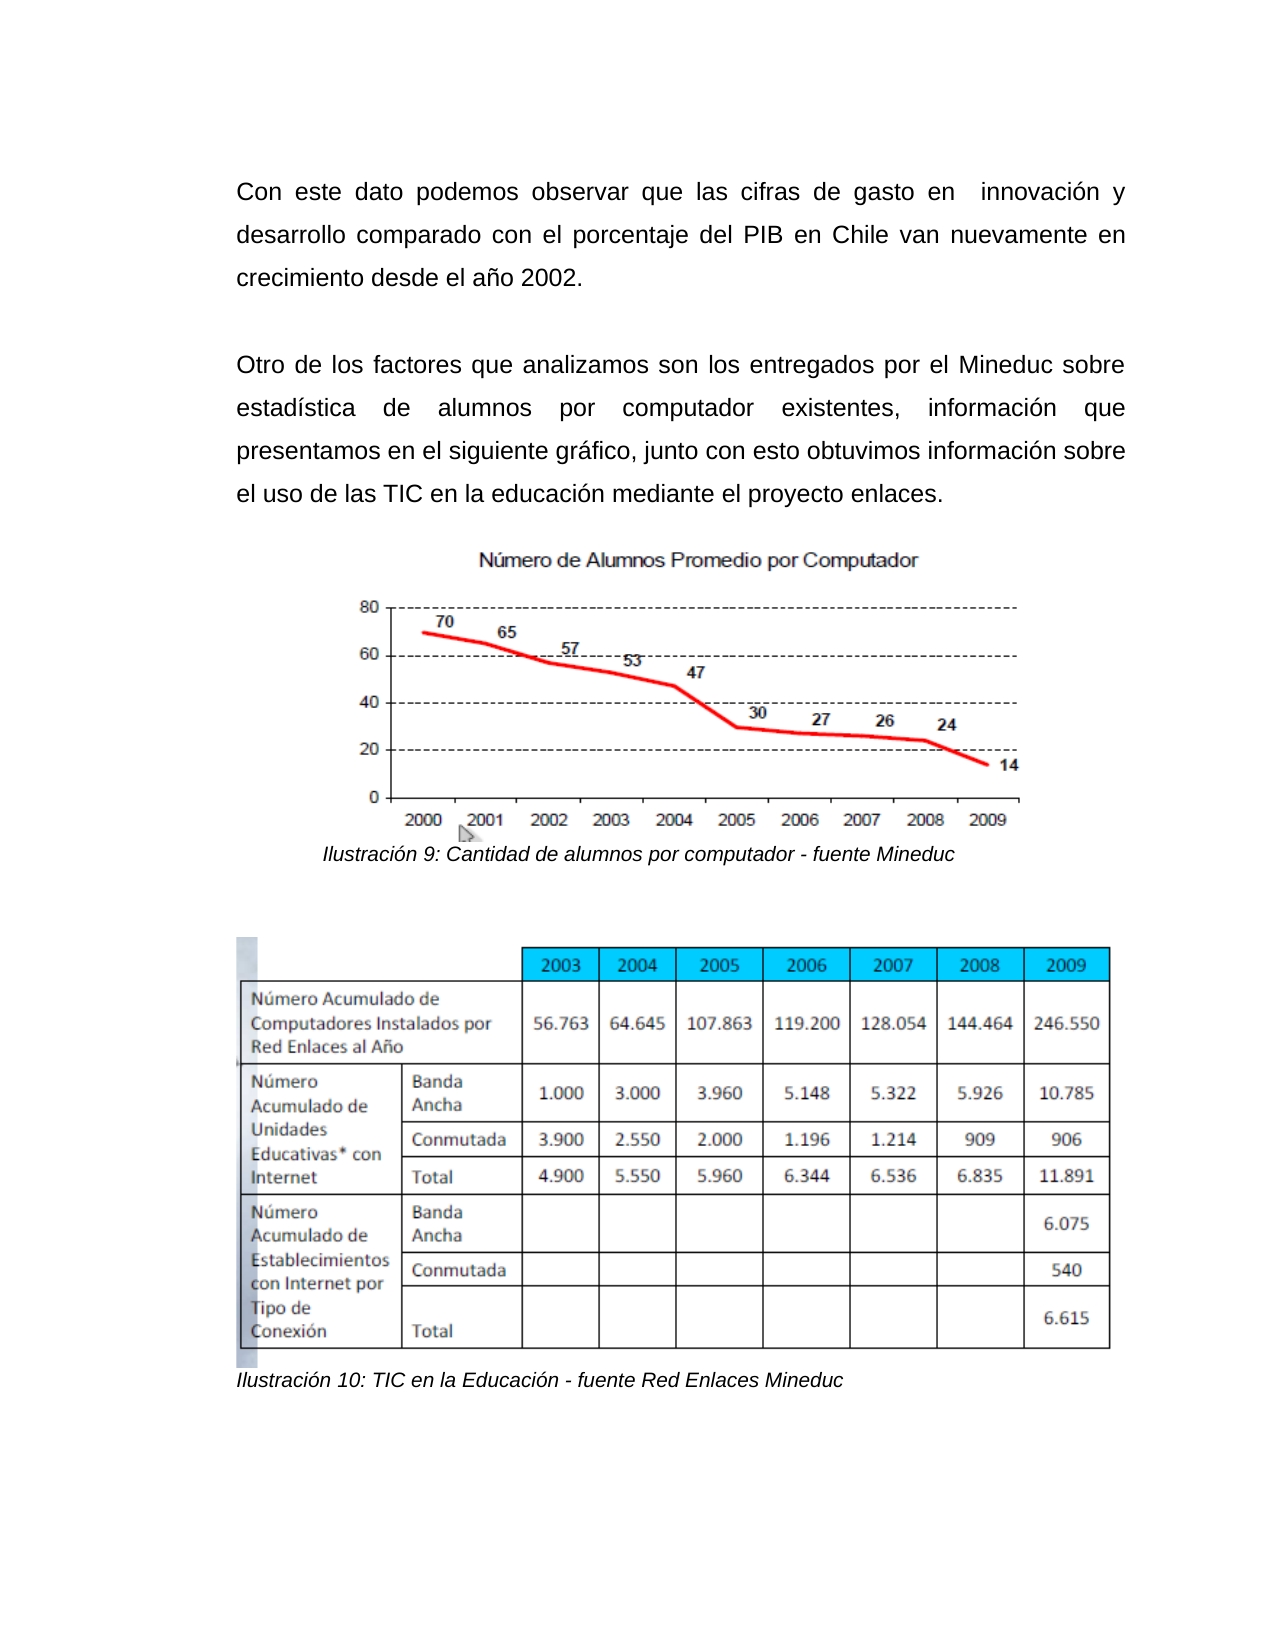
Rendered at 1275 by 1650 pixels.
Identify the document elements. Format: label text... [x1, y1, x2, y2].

text Otro de los factores que analizamos son los entregados por el Mineduc sobre estadística de alumnos por computador existentes, información que presentamos en el siguiente gráfico, junto con esto obtuvimos información sobre el uso de las TIC en la educación mediante el proyecto enlaces. [236, 350, 1127, 508]
text Ilustración 10: TIC en la Educación - fuente Red Enlaces Mineduc [236, 1368, 1127, 1392]
picture [322, 523, 1068, 842]
picture [236, 937, 1128, 1368]
text Con este dato podemos observar que las cifras de gasto en innovación y desarrollo comparado con el porcentaje del PIB en Chile van nuevamente en crecimiento desde el año 2002. [236, 177, 1127, 292]
text Ilustración 9: Cantidad de alumnos por computador - fuente Mineduc [322, 842, 1067, 866]
